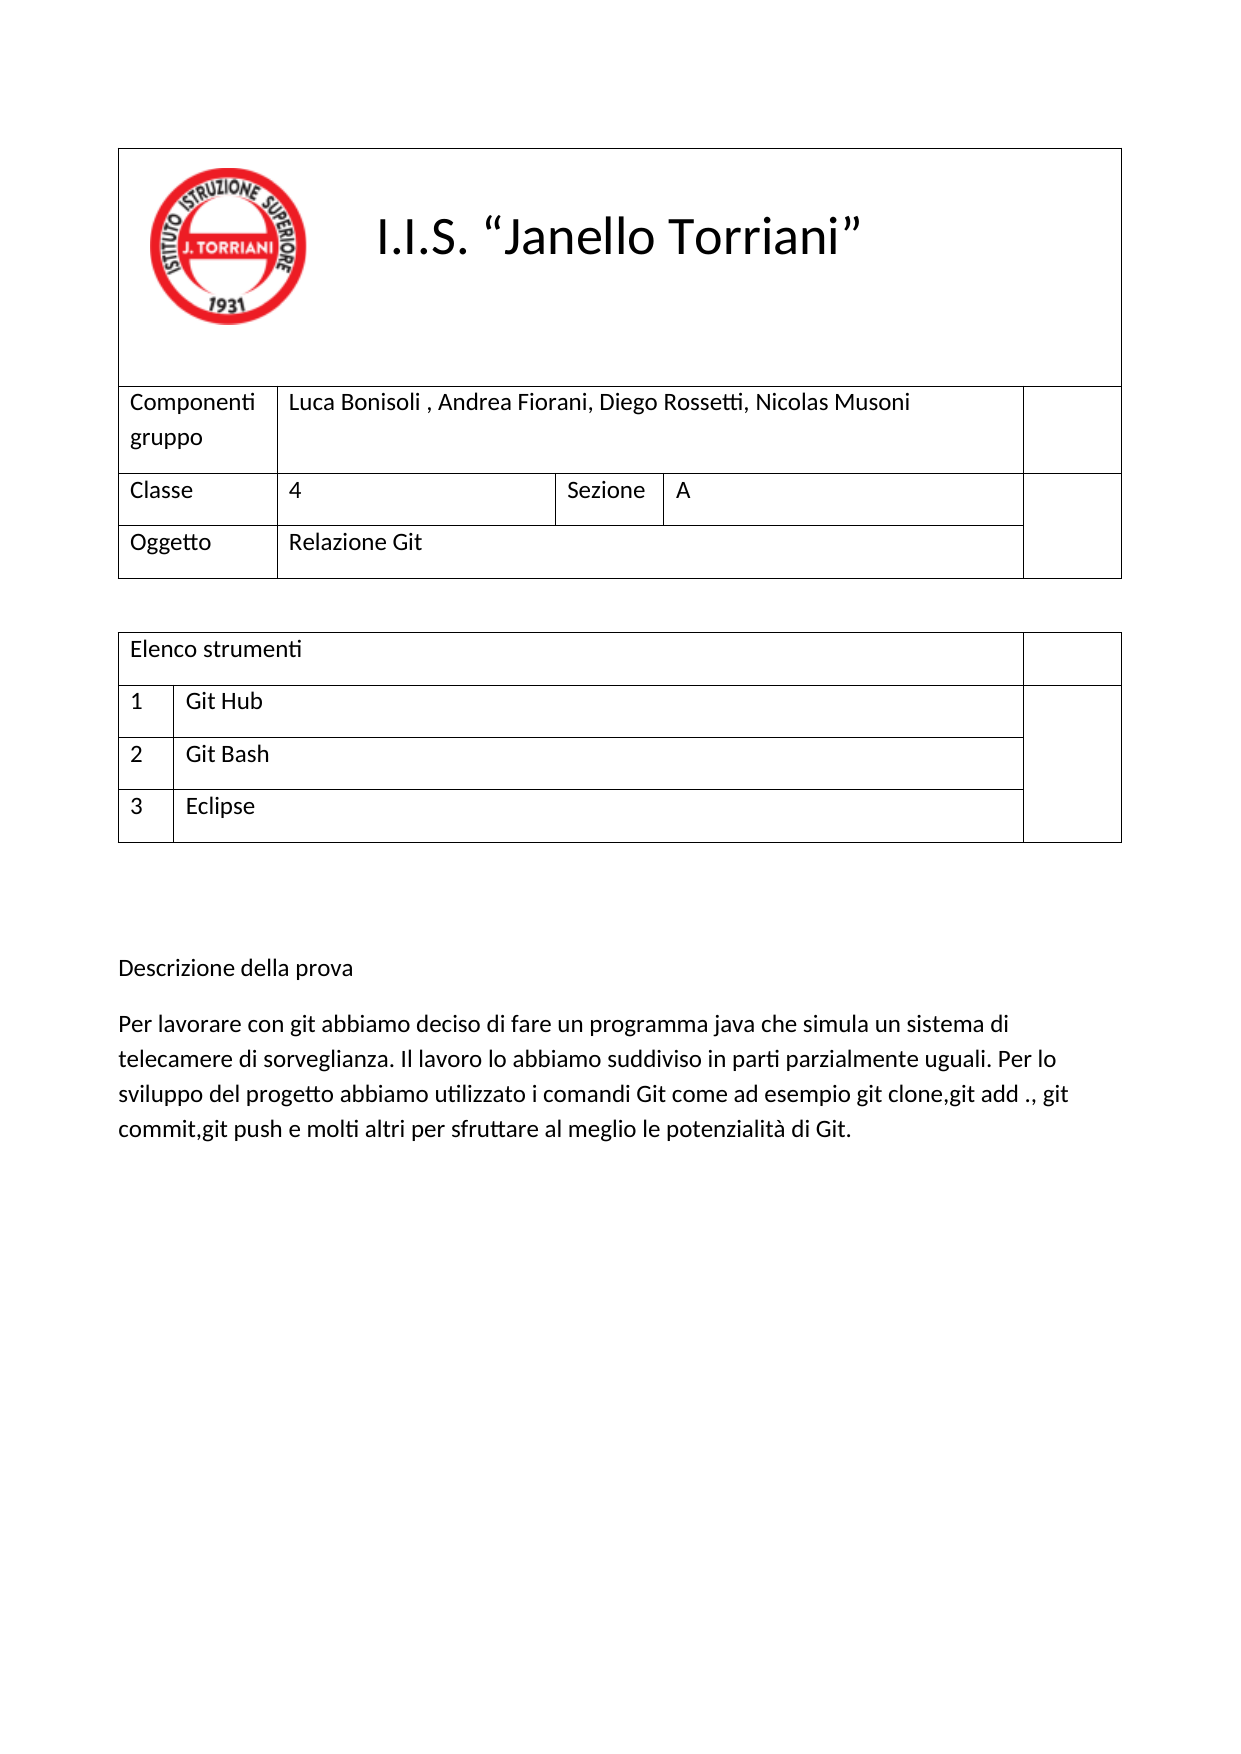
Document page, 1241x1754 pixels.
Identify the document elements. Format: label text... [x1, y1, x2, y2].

table_cell 2 [119, 738, 173, 789]
table_header Elenco strumenti [119, 633, 1023, 684]
table_header I.I.S. “Janello Torriani” [119, 149, 1121, 386]
table_cell Componenti gruppo [119, 387, 277, 473]
table_cell Relazione Git [278, 526, 1023, 578]
table_cell A [664, 474, 1023, 525]
table_cell Sezione [556, 474, 663, 525]
table_cell Classe [119, 474, 277, 525]
table_cell Eclipse [174, 790, 1023, 842]
table_cell 1 [119, 686, 173, 737]
text Per lavorare con git abbiamo deciso di fare un programma java che simula un sistema di telecamere di sorveglianza. Il lavoro lo abbiamo suddiviso in parti parzialmente uguali. Per lo sviluppo del progetto abbiamo utilizzato i comandi Git come ad esempio git clone,git add ., git commit,git push e molti altri per sfruttare al meglio le potenzialità di Git. [118, 1008, 1122, 1143]
table_cell [1024, 387, 1121, 473]
table_cell Luca Bonisoli , Andrea Fiorani, Diego Rossetti, Nicolas Musoni [278, 387, 1023, 473]
table_cell 3 [119, 790, 173, 842]
table_cell [1024, 474, 1121, 578]
table_cell Git Bash [174, 738, 1023, 789]
picture [150, 168, 307, 325]
table_cell Oggetto [119, 526, 277, 578]
table_cell 4 [278, 474, 555, 525]
text Descrizione della prova [118, 952, 1122, 982]
table_cell [1024, 686, 1121, 842]
table_cell Git Hub [174, 686, 1023, 737]
table_header [1024, 633, 1121, 684]
